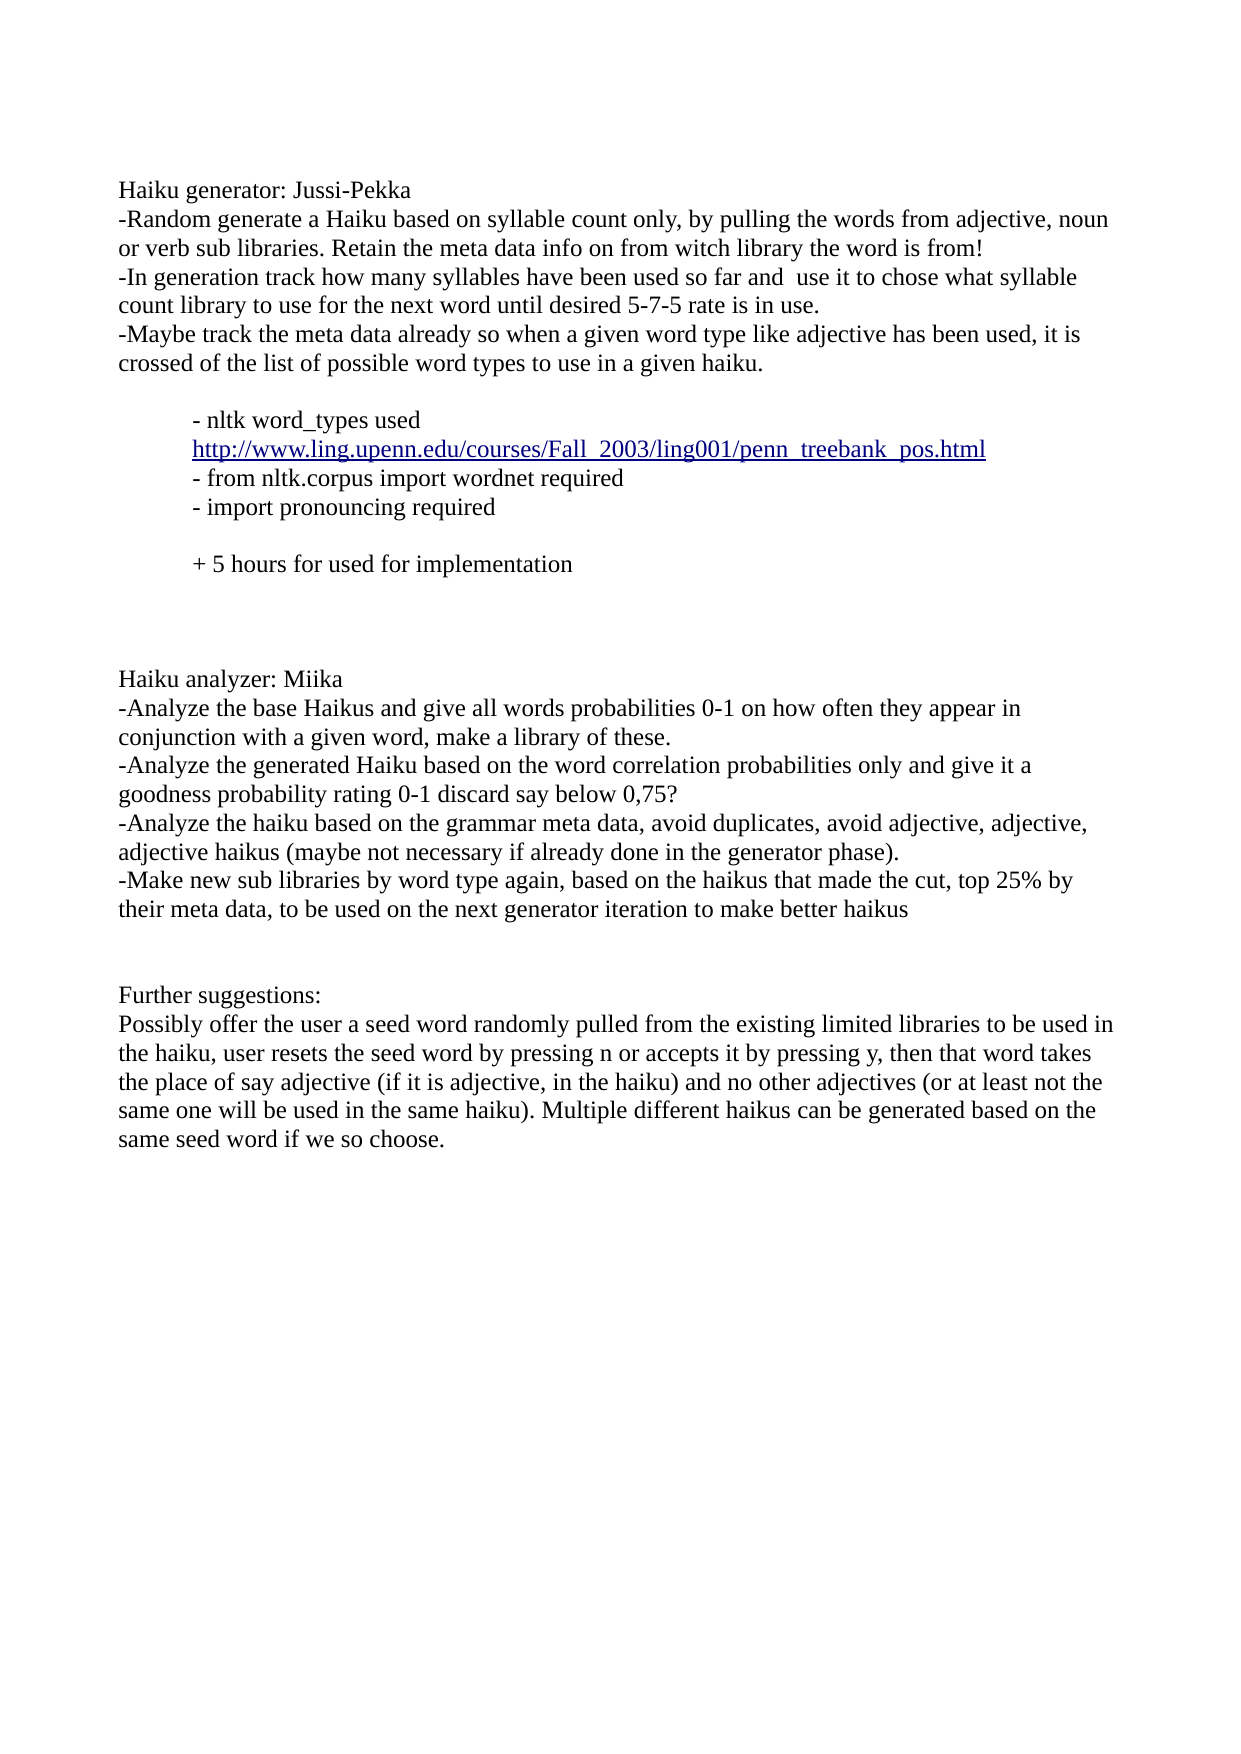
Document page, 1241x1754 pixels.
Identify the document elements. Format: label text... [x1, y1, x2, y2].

text Haiku analyzer: Miika [118, 664, 1122, 693]
text - import pronouncing required [118, 492, 1122, 521]
text -Analyze the base Haikus and give all words probabilities 0-1 on how often they appear in conjunction with a given word, make a library of these. [118, 693, 1122, 751]
text -Analyze the haiku based on the grammar meta data, avoid duplicates, avoid adjective, adjective, adjective haikus (maybe not necessary if already done in the generator phase). [118, 808, 1122, 866]
text -Maybe track the meta data already so when a given word type like adjective has been used, it is crossed of the list of possible word types to use in a given haiku. [118, 319, 1122, 377]
text Further suggestions: [118, 981, 1122, 1009]
text Possibly offer the user a seed word randomly pulled from the existing limited libraries to be used in the haiku, user resets the seed word by pressing n or accepts it by pressing y, then that word takes the place of say adjective (if it is adjective, in the haiku) and no other adjectives (or at least not the same one will be used in the same haiku). Multiple different haikus can be generated based on the same seed word if we so choose. [118, 1009, 1122, 1153]
text -Analyze the generated Haiku based on the word correlation probabilities only and give it a goodness probability rating 0-1 discard say below 0,75? [118, 751, 1122, 808]
text -In generation track how many syllables have been used so far and use it to chose what syllable count library to use for the next word until desired 5-7-5 rate is in use. [118, 262, 1122, 319]
text + 5 hours for used for implementation [118, 549, 1122, 578]
text - nltk word_types used http://www.ling.upenn.edu/courses/Fall_2003/ling001/penn_treebank_pos.html [118, 406, 1122, 463]
text -Make new sub libraries by word type again, based on the haikus that made the cut, top 25% by their meta data, to be used on the next generator iteration to make better haikus [118, 866, 1122, 923]
text - from nltk.corpus import wordnet required [118, 463, 1122, 492]
text -Random generate a Haiku based on syllable count only, by pulling the words from adjective, noun or verb sub libraries. Retain the meta data info on from witch library the word is from! [118, 204, 1122, 262]
text Haiku generator: Jussi-Pekka [118, 176, 1122, 204]
